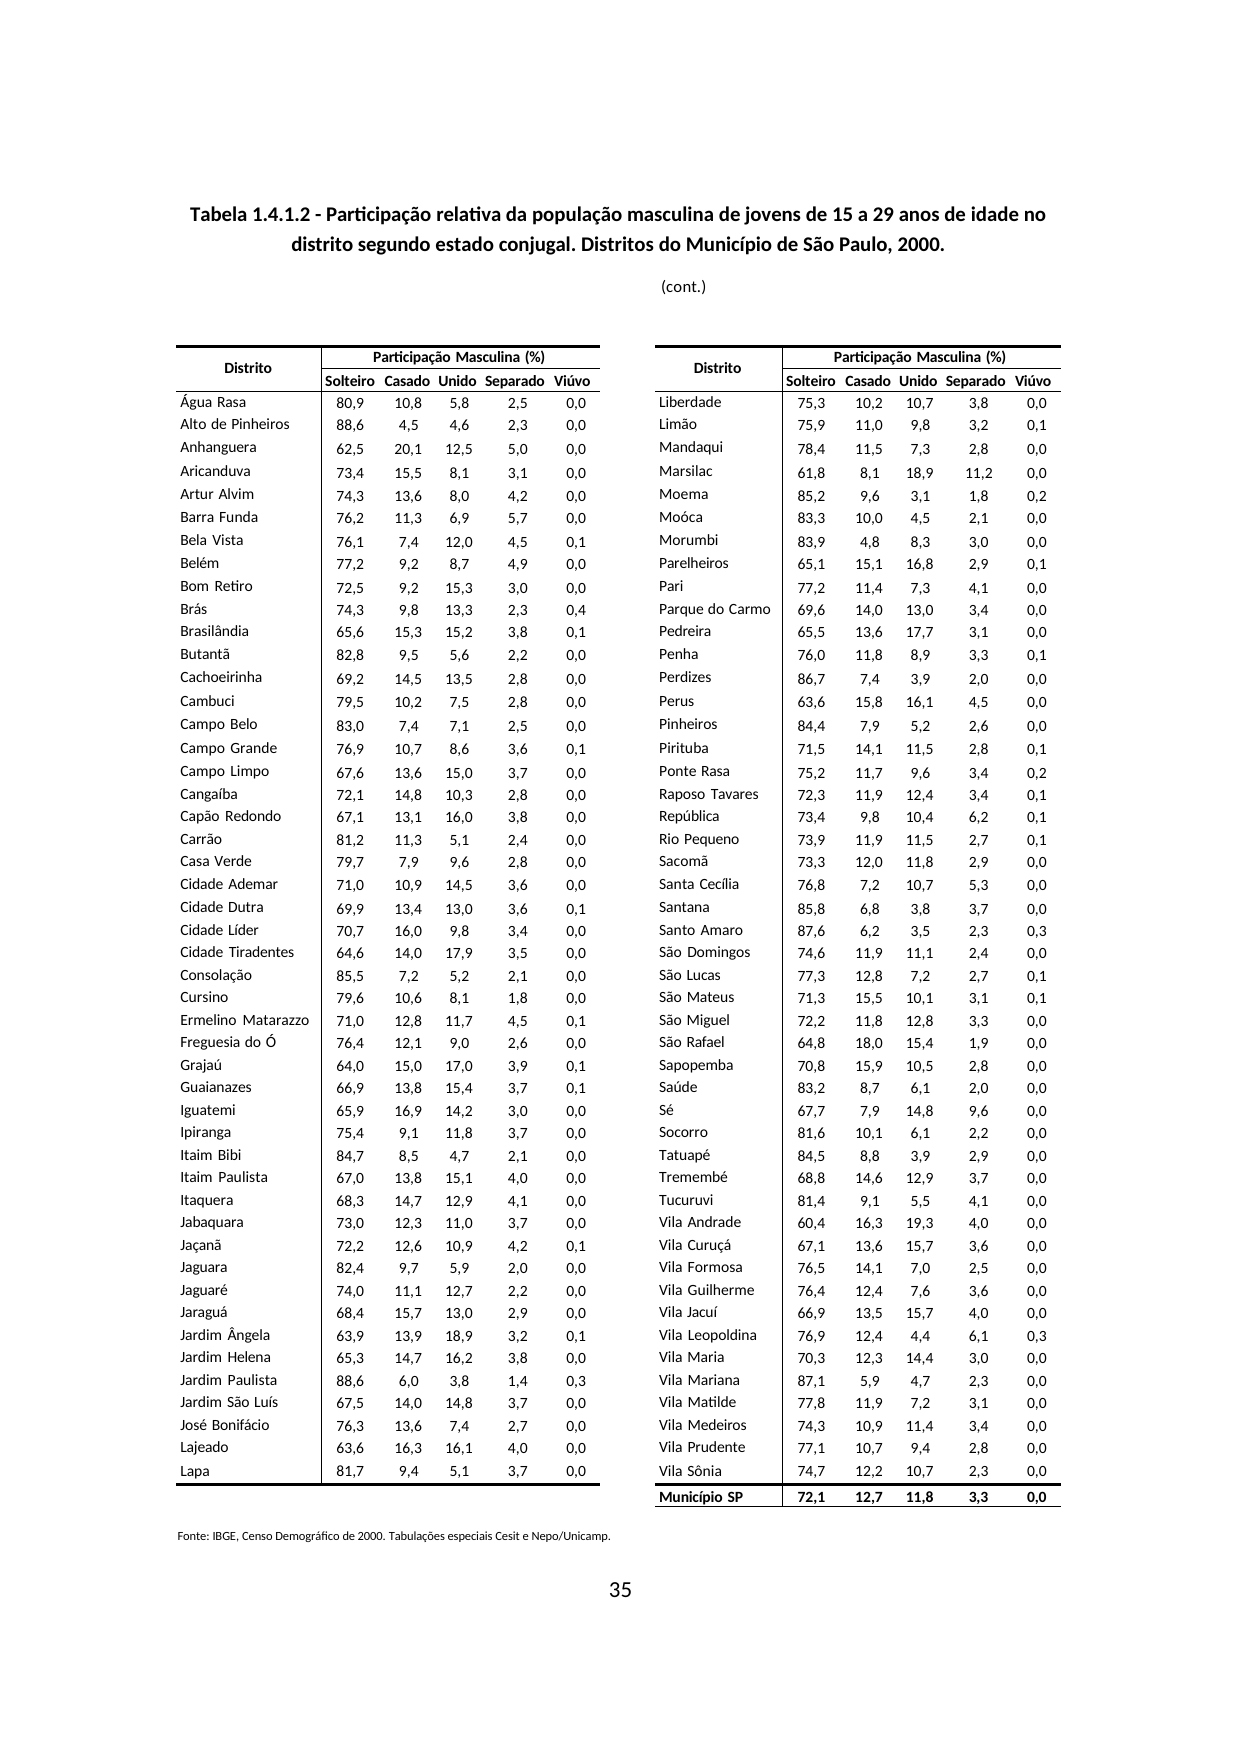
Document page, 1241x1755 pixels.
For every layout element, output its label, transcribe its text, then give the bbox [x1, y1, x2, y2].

table_cell Casa Verde [176, 852, 321, 875]
table_cell 0,0 [547, 692, 600, 715]
table_cell 70,3 [783, 1348, 841, 1371]
table_cell 0,0 [1010, 1213, 1061, 1236]
table_cell 2,7 [950, 830, 1010, 852]
table_cell 13,4 [380, 898, 434, 921]
table_cell 15,4 [434, 1078, 491, 1101]
table_cell 10,5 [895, 1056, 949, 1078]
table_cell Campo Belo [176, 715, 321, 739]
table_cell 11,8 [841, 645, 895, 668]
table_cell 16,1 [895, 692, 949, 715]
table_cell Pari [655, 577, 782, 600]
table_cell Itaim Bibi [176, 1146, 321, 1168]
table_cell 3,6 [491, 898, 547, 921]
table_cell 81,7 [322, 1461, 380, 1483]
table_cell 67,0 [322, 1168, 380, 1191]
table_cell 77,2 [322, 554, 380, 577]
table_cell 4,4 [895, 1326, 949, 1348]
table_cell 4,5 [950, 692, 1010, 715]
table_cell 12,0 [434, 531, 491, 554]
table_cell 66,9 [783, 1303, 841, 1326]
table_cell 4,0 [950, 1303, 1010, 1326]
table_cell 0,1 [1010, 807, 1061, 830]
table_cell 9,6 [950, 1101, 1010, 1123]
table_cell São Rafael [655, 1033, 782, 1056]
table_cell 6,2 [841, 921, 895, 943]
table_cell Cidade Tiradentes [176, 943, 321, 966]
table_cell 4,5 [491, 1011, 547, 1033]
table_cell 0,0 [1010, 1303, 1061, 1326]
table_cell 0,1 [547, 1011, 600, 1033]
table_cell Tucuruvi [655, 1191, 782, 1213]
table_cell 2,8 [950, 739, 1010, 762]
table_cell 5,9 [841, 1371, 895, 1393]
table_cell 14,2 [434, 1101, 491, 1123]
table_cell 74,7 [783, 1461, 841, 1483]
table_cell 13,0 [895, 600, 949, 622]
table_cell 66,9 [322, 1078, 380, 1101]
table_cell 0,1 [1010, 966, 1061, 988]
table_cell 77,8 [783, 1393, 841, 1416]
table_cell 74,3 [322, 485, 380, 508]
table_cell 10,7 [380, 739, 434, 762]
table_cell 69,2 [322, 668, 380, 692]
table_cell Parque do Carmo [655, 600, 782, 622]
table_cell 10,7 [895, 875, 949, 898]
table_cell 4,0 [950, 1213, 1010, 1236]
table_cell 11,5 [895, 739, 949, 762]
table_cell 9,4 [895, 1438, 949, 1461]
table_cell Bom Retiro [176, 577, 321, 600]
table_cell Pedreira [655, 622, 782, 645]
table_cell 67,1 [783, 1236, 841, 1258]
table_cell 6,1 [950, 1326, 1010, 1348]
table_cell 76,2 [322, 508, 380, 531]
table_cell 6,2 [950, 807, 1010, 830]
table_cell 12,8 [380, 1011, 434, 1033]
table_cell 65,6 [322, 622, 380, 645]
table_cell São Lucas [655, 966, 782, 988]
table_cell 76,4 [783, 1281, 841, 1303]
table_cell Brasilândia [176, 622, 321, 645]
table_cell Grajaú [176, 1056, 321, 1078]
table_cell 0,0 [1010, 1168, 1061, 1191]
table_cell Barra Funda [176, 508, 321, 531]
table_cell 73,0 [322, 1213, 380, 1236]
table_cell 8,1 [434, 988, 491, 1011]
table_cell 12,2 [841, 1461, 895, 1483]
table_cell São Miguel [655, 1011, 782, 1033]
table_cell 6,8 [841, 898, 895, 921]
table_cell 76,8 [783, 875, 841, 898]
table_cell 11,5 [895, 830, 949, 852]
table_cell Sacomã [655, 852, 782, 875]
table_cell 0,0 [547, 1438, 600, 1461]
table_cell 2,7 [950, 966, 1010, 988]
table_cell 60,4 [783, 1213, 841, 1236]
table_cell 4,2 [491, 1236, 547, 1258]
table_cell 65,5 [783, 622, 841, 645]
table_cell 8,7 [434, 554, 491, 577]
table_cell 14,5 [380, 668, 434, 692]
table_cell 16,3 [380, 1438, 434, 1461]
table_cell 0,1 [547, 531, 600, 554]
table_cell 2,1 [950, 508, 1010, 531]
table_cell 85,8 [783, 898, 841, 921]
table_cell 16,3 [841, 1213, 895, 1236]
table_cell 3,1 [950, 988, 1010, 1011]
table_cell 4,6 [434, 415, 491, 438]
table_cell 9,2 [380, 554, 434, 577]
table_cell 15,3 [434, 577, 491, 600]
table_cell 6,1 [895, 1078, 949, 1101]
table_cell 0,0 [1010, 943, 1061, 966]
table_cell 75,4 [322, 1123, 380, 1146]
table_cell 65,3 [322, 1348, 380, 1371]
table_cell 17,7 [895, 622, 949, 645]
table_cell 3,7 [950, 898, 1010, 921]
table_cell 9,8 [841, 807, 895, 830]
table_cell 11,9 [841, 943, 895, 966]
table_cell Vila Jacuí [655, 1303, 782, 1326]
table_cell 5,6 [434, 645, 491, 668]
table_cell 3,9 [491, 1056, 547, 1078]
table_cell 0,0 [1010, 1011, 1061, 1033]
table_cell Marsilac [655, 462, 782, 485]
table_cell Jabaquara [176, 1213, 321, 1236]
table_cell Alto de Pinheiros [176, 415, 321, 438]
table_cell 0,0 [1010, 1461, 1061, 1483]
table_cell 0,1 [1010, 785, 1061, 807]
table_cell 7,4 [841, 668, 895, 692]
text (cont.) [457, 276, 909, 297]
table_cell 14,1 [841, 1258, 895, 1281]
table_cell Jaguara [176, 1258, 321, 1281]
table_cell 73,4 [322, 462, 380, 485]
table_cell 11,4 [895, 1416, 949, 1438]
table_cell 2,3 [950, 921, 1010, 943]
table_cell 20,1 [380, 438, 434, 462]
table_cell 13,9 [380, 1326, 434, 1348]
table_cell Belém [176, 554, 321, 577]
table_cell 0,0 [547, 508, 600, 531]
table_cell 3,8 [491, 622, 547, 645]
table_cell 70,8 [783, 1056, 841, 1078]
table_cell 10,1 [841, 1123, 895, 1146]
table_cell 11,2 [950, 462, 1010, 485]
table_cell 74,3 [783, 1416, 841, 1438]
table_cell Liberdade [655, 392, 782, 415]
table_cell 15,3 [380, 622, 434, 645]
table_cell 3,8 [491, 807, 547, 830]
table_cell 82,8 [322, 645, 380, 668]
table_cell 3,6 [950, 1236, 1010, 1258]
table_cell 8,9 [895, 645, 949, 668]
table_cell 2,7 [491, 1416, 547, 1438]
table_cell 14,0 [380, 943, 434, 966]
table_cell Jardim Ângela [176, 1326, 321, 1348]
table_cell Vila Sônia [655, 1461, 782, 1483]
table_cell Cidade Dutra [176, 898, 321, 921]
table_cell 0,0 [547, 1146, 600, 1168]
table_cell Perus [655, 692, 782, 715]
table_cell 0,0 [1010, 392, 1061, 415]
table_cell 15,5 [841, 988, 895, 1011]
table_cell 9,8 [434, 921, 491, 943]
table_cell 16,8 [895, 554, 949, 577]
table_cell Santana [655, 898, 782, 921]
table_cell 3,6 [491, 739, 547, 762]
table_cell 68,3 [322, 1191, 380, 1213]
table_cell 0,0 [1010, 508, 1061, 531]
table_cell 79,5 [322, 692, 380, 715]
table_cell 85,5 [322, 966, 380, 988]
table_cell 5,2 [434, 966, 491, 988]
table_cell 0,0 [547, 785, 600, 807]
table_cell 13,6 [841, 1236, 895, 1258]
table_cell 0,0 [547, 1281, 600, 1303]
table_cell 3,0 [491, 577, 547, 600]
table_cell 14,4 [895, 1348, 949, 1371]
table_header Participação Masculina (%) [783, 348, 1010, 368]
table_cell 7,6 [895, 1281, 949, 1303]
table_cell 4,7 [895, 1371, 949, 1393]
table_cell 12,4 [841, 1326, 895, 1348]
table_cell 2,8 [491, 668, 547, 692]
table_cell 3,8 [491, 1348, 547, 1371]
table_cell 7,3 [895, 438, 949, 462]
table_cell 0,0 [1010, 1416, 1061, 1438]
table_cell 80,9 [322, 392, 380, 415]
table_cell 0,0 [1010, 531, 1061, 554]
table_cell 3,0 [491, 1101, 547, 1123]
table_cell 14,7 [380, 1191, 434, 1213]
table_cell 0,0 [547, 1191, 600, 1213]
table_cell 0,1 [547, 739, 600, 762]
table_cell 5,0 [491, 438, 547, 462]
table_cell 10,4 [895, 807, 949, 830]
table_cell 3,7 [491, 1461, 547, 1483]
table_cell República [655, 807, 782, 830]
table_cell 2,1 [491, 966, 547, 988]
table_cell 3,0 [950, 1348, 1010, 1371]
table_cell 12,4 [895, 785, 949, 807]
table_cell 0,0 [1010, 1146, 1061, 1168]
table_cell 12,1 [380, 1033, 434, 1056]
table_cell 4,1 [950, 1191, 1010, 1213]
table_cell 3,4 [950, 600, 1010, 622]
table_cell 83,2 [783, 1078, 841, 1101]
table_cell 10,3 [434, 785, 491, 807]
table_cell 1,9 [950, 1033, 1010, 1056]
table_cell 15,0 [434, 762, 491, 785]
table_cell 0,0 [547, 645, 600, 668]
table_cell 0,0 [547, 943, 600, 966]
table_cell 0,4 [547, 600, 600, 622]
table_cell 15,9 [841, 1056, 895, 1078]
table_cell 18,9 [895, 462, 949, 485]
table_cell Pirituba [655, 739, 782, 762]
table_cell Iguatemi [176, 1101, 321, 1123]
table_cell 64,0 [322, 1056, 380, 1078]
table_cell 0,1 [547, 898, 600, 921]
table_cell 2,6 [950, 715, 1010, 739]
table_cell 12,5 [434, 438, 491, 462]
table_cell 16,0 [380, 921, 434, 943]
table_cell 11,1 [895, 943, 949, 966]
table_cell 2,9 [950, 1146, 1010, 1168]
table_cell 3,2 [950, 415, 1010, 438]
table_cell 81,4 [783, 1191, 841, 1213]
table_cell Lapa [176, 1461, 321, 1483]
table_cell 71,3 [783, 988, 841, 1011]
table_cell 0,0 [547, 1348, 600, 1371]
table_cell 9,1 [841, 1191, 895, 1213]
table_cell Jaçanã [176, 1236, 321, 1258]
table_cell Sé [655, 1101, 782, 1123]
table_cell 0,0 [1010, 1236, 1061, 1258]
table_cell 14,8 [380, 785, 434, 807]
table_cell 2,0 [491, 1258, 547, 1281]
table_cell 10,7 [895, 392, 949, 415]
table_cell 11,1 [380, 1281, 434, 1303]
table_cell 72,5 [322, 577, 380, 600]
table_cell Socorro [655, 1123, 782, 1146]
table_cell 15,4 [895, 1033, 949, 1056]
table_cell 65,9 [322, 1101, 380, 1123]
table_cell 73,4 [783, 807, 841, 830]
table_cell 0,0 [1010, 462, 1061, 485]
table_cell Ermelino Matarazzo [176, 1011, 321, 1033]
table_cell 12,8 [895, 1011, 949, 1033]
table_cell 2,4 [491, 830, 547, 852]
table_cell 12,6 [380, 1236, 434, 1258]
table_cell 0,1 [1010, 415, 1061, 438]
table_cell 79,7 [322, 852, 380, 875]
table_cell 0,0 [1010, 692, 1061, 715]
table_cell 0,0 [547, 852, 600, 875]
table_cell 11,7 [434, 1011, 491, 1033]
table_cell 13,6 [380, 1416, 434, 1438]
table_cell 88,6 [322, 415, 380, 438]
table_cell 12,3 [841, 1348, 895, 1371]
table_cell 0,1 [1010, 988, 1061, 1011]
table_cell 0,0 [547, 668, 600, 692]
table_cell 0,0 [547, 715, 600, 739]
table_cell 15,8 [841, 692, 895, 715]
table_cell 81,6 [783, 1123, 841, 1146]
table_cell 7,2 [841, 875, 895, 898]
table_cell 9,6 [434, 852, 491, 875]
table_cell 13,0 [434, 898, 491, 921]
table_cell Moema [655, 485, 782, 508]
table_cell 15,7 [895, 1236, 949, 1258]
table_cell 1,8 [491, 988, 547, 1011]
table_cell 12,7 [841, 1486, 895, 1506]
table_cell São Mateus [655, 988, 782, 1011]
table_cell 17,0 [434, 1056, 491, 1078]
table_cell 77,3 [783, 966, 841, 988]
table_cell 16,2 [434, 1348, 491, 1371]
table_cell 83,3 [783, 508, 841, 531]
table_cell 15,2 [434, 622, 491, 645]
table_cell 73,3 [783, 852, 841, 875]
table_cell 3,7 [491, 762, 547, 785]
table_cell 0,0 [1010, 1258, 1061, 1281]
table_cell Saúde [655, 1078, 782, 1101]
table_cell 65,1 [783, 554, 841, 577]
table_cell 3,3 [950, 645, 1010, 668]
table_cell 7,4 [434, 1416, 491, 1438]
table_cell 16,1 [434, 1438, 491, 1461]
table_cell 9,6 [841, 485, 895, 508]
table_cell 4,0 [491, 1168, 547, 1191]
table_cell 2,5 [491, 392, 547, 415]
table_cell 3,3 [950, 1011, 1010, 1033]
table_cell 0,0 [547, 921, 600, 943]
table_cell 4,8 [841, 531, 895, 554]
table_cell 5,8 [434, 392, 491, 415]
table_cell 69,9 [322, 898, 380, 921]
table_cell Morumbi [655, 531, 782, 554]
table_cell 72,3 [783, 785, 841, 807]
table_cell 79,6 [322, 988, 380, 1011]
table_cell Itaim Paulista [176, 1168, 321, 1191]
table_cell 0,0 [547, 1461, 600, 1483]
table_cell 4,2 [491, 485, 547, 508]
table_cell 7,4 [380, 531, 434, 554]
table_cell 0,1 [547, 1326, 600, 1348]
table_cell 9,8 [895, 415, 949, 438]
table_cell 0,0 [1010, 622, 1061, 645]
table_cell 3,8 [950, 392, 1010, 415]
table_cell 68,8 [783, 1168, 841, 1191]
table_cell Cidade Líder [176, 921, 321, 943]
table_cell 81,2 [322, 830, 380, 852]
table_cell Vila Matilde [655, 1393, 782, 1416]
table_cell 4,7 [434, 1146, 491, 1168]
table_cell 67,6 [322, 762, 380, 785]
table_cell 9,1 [380, 1123, 434, 1146]
table_cell 0,0 [547, 1213, 600, 1236]
table_cell 12,8 [841, 966, 895, 988]
table_cell Cachoeirinha [176, 668, 321, 692]
table_cell Carrão [176, 830, 321, 852]
table_cell 75,2 [783, 762, 841, 785]
table_cell Santo Amaro [655, 921, 782, 943]
table_cell 6,0 [380, 1371, 434, 1393]
table_cell Ipiranga [176, 1123, 321, 1146]
table_cell 0,3 [1010, 1326, 1061, 1348]
table_cell 12,9 [434, 1191, 491, 1213]
table_cell 0,0 [1010, 438, 1061, 462]
table_cell 5,2 [895, 715, 949, 739]
table_cell 2,0 [950, 1078, 1010, 1101]
table_cell 2,3 [950, 1461, 1010, 1483]
table_cell 18,9 [434, 1326, 491, 1348]
table_cell 3,5 [895, 921, 949, 943]
table_cell 72,1 [783, 1486, 841, 1506]
table_cell Vila Maria [655, 1348, 782, 1371]
table_cell 7,9 [841, 1101, 895, 1123]
table_cell 0,0 [1010, 1056, 1061, 1078]
table_cell 7,5 [434, 692, 491, 715]
table_cell 14,5 [434, 875, 491, 898]
table_cell 11,3 [380, 508, 434, 531]
table_cell 16,9 [380, 1101, 434, 1123]
table_cell 3,1 [491, 462, 547, 485]
table_cell 71,5 [783, 739, 841, 762]
table_cell 72,2 [783, 1011, 841, 1033]
table_cell 5,7 [491, 508, 547, 531]
table_cell 13,6 [841, 622, 895, 645]
table_cell 84,7 [322, 1146, 380, 1168]
table_cell 13,8 [380, 1168, 434, 1191]
table_cell 7,0 [895, 1258, 949, 1281]
table_cell 14,6 [841, 1168, 895, 1191]
table_cell 0,1 [1010, 830, 1061, 852]
table_cell 11,8 [841, 1011, 895, 1033]
table_cell 0,1 [547, 1236, 600, 1258]
table_cell 0,0 [1010, 715, 1061, 739]
table_cell 15,0 [380, 1056, 434, 1078]
table_cell 8,1 [434, 462, 491, 485]
table_cell 0,1 [1010, 645, 1061, 668]
table_cell 62,5 [322, 438, 380, 462]
table_cell 9,4 [380, 1461, 434, 1483]
table_cell Água Rasa [176, 392, 321, 415]
table_cell 0,0 [547, 1303, 600, 1326]
table_cell 6,1 [895, 1123, 949, 1146]
table_cell 19,3 [895, 1213, 949, 1236]
table_cell 0,0 [547, 392, 600, 415]
table_cell Aricanduva [176, 462, 321, 485]
table_cell 5,1 [434, 830, 491, 852]
table_cell 14,0 [380, 1393, 434, 1416]
table_cell 0,0 [547, 1258, 600, 1281]
table_cell 10,1 [895, 988, 949, 1011]
table_cell 2,8 [491, 785, 547, 807]
table_cell 10,9 [434, 1236, 491, 1258]
table_cell 8,0 [434, 485, 491, 508]
table_cell 15,7 [895, 1303, 949, 1326]
table_cell 13,1 [380, 807, 434, 830]
table_cell 11,7 [841, 762, 895, 785]
table_cell 11,0 [841, 415, 895, 438]
table_cell 12,0 [841, 852, 895, 875]
table_cell 3,7 [491, 1123, 547, 1146]
table_cell 4,5 [491, 531, 547, 554]
table_cell 8,8 [841, 1146, 895, 1168]
table_cell 0,0 [1010, 1191, 1061, 1213]
table_cell 9,2 [380, 577, 434, 600]
table_cell 15,5 [380, 462, 434, 485]
table_cell 2,0 [950, 668, 1010, 692]
table_cell 10,2 [380, 692, 434, 715]
table_cell Perdizes [655, 668, 782, 692]
table_cell 64,6 [322, 943, 380, 966]
table_cell 4,5 [895, 508, 949, 531]
table_cell Lajeado [176, 1438, 321, 1461]
table_cell 10,2 [841, 392, 895, 415]
table_cell 4,0 [491, 1438, 547, 1461]
table_cell Rio Pequeno [655, 830, 782, 852]
table_cell 10,9 [841, 1416, 895, 1438]
table_cell 2,3 [491, 415, 547, 438]
table_cell 3,8 [895, 898, 949, 921]
table_cell 0,0 [1010, 875, 1061, 898]
table_cell 11,8 [895, 852, 949, 875]
table_cell Solteiro Casado Unido Separado Viúvo [322, 369, 600, 391]
table_cell 3,6 [491, 875, 547, 898]
table_cell 8,3 [895, 531, 949, 554]
table_cell Vila Medeiros [655, 1416, 782, 1438]
table_cell 13,0 [434, 1303, 491, 1326]
table_cell 0,0 [547, 966, 600, 988]
table_cell 11,0 [434, 1213, 491, 1236]
table_cell José Bonifácio [176, 1416, 321, 1438]
table_cell 86,7 [783, 668, 841, 692]
table_cell 1,4 [491, 1371, 547, 1393]
table_header Distrito [176, 348, 321, 391]
table_cell 2,6 [491, 1033, 547, 1056]
table_cell 0,0 [547, 1123, 600, 1146]
table_cell 9,0 [434, 1033, 491, 1056]
table_cell Solteiro Casado Unido Separado Viúvo [783, 369, 1061, 391]
table_cell 13,6 [380, 762, 434, 785]
table_cell Moóca [655, 508, 782, 531]
table_cell 8,6 [434, 739, 491, 762]
table_cell 0,0 [547, 462, 600, 485]
table_cell 7,4 [380, 715, 434, 739]
table_cell 76,9 [322, 739, 380, 762]
table_cell 73,9 [783, 830, 841, 852]
table_cell Capão Redondo [176, 807, 321, 830]
table_cell 2,8 [491, 852, 547, 875]
table_cell 7,2 [380, 966, 434, 988]
table_cell 0,0 [547, 554, 600, 577]
table_cell 87,6 [783, 921, 841, 943]
table_cell 10,0 [841, 508, 895, 531]
table_cell 3,9 [895, 668, 949, 692]
table_cell 0,1 [1010, 554, 1061, 577]
table_cell Jaguaré [176, 1281, 321, 1303]
table_cell 5,1 [434, 1461, 491, 1483]
table_cell 2,9 [950, 554, 1010, 577]
table_cell 2,9 [950, 852, 1010, 875]
table_cell 16,0 [434, 807, 491, 830]
table_cell 1,8 [950, 485, 1010, 508]
table_cell 0,0 [547, 415, 600, 438]
table_cell 0,0 [1010, 1101, 1061, 1123]
table_cell 0,0 [1010, 1371, 1061, 1393]
text Fonte: IBGE, Censo Demográfico de 2000. Tabulações especiais Cesit e Nepo/Unicamp. [177, 1528, 1074, 1543]
table_cell 10,7 [895, 1461, 949, 1483]
table_cell Cambuci [176, 692, 321, 715]
table_cell Campo Grande [176, 739, 321, 762]
table_cell 0,0 [1010, 1393, 1061, 1416]
table_cell 0,0 [547, 1416, 600, 1438]
table_cell 2,2 [491, 645, 547, 668]
table_cell 87,1 [783, 1371, 841, 1393]
table_cell Município SP [655, 1486, 782, 1506]
table_cell 0,0 [547, 438, 600, 462]
table_cell 9,5 [380, 645, 434, 668]
table_cell 7,1 [434, 715, 491, 739]
table_cell 15,7 [380, 1303, 434, 1326]
table_cell 8,5 [380, 1146, 434, 1168]
table_cell 2,3 [491, 600, 547, 622]
table_cell 0,0 [1010, 1123, 1061, 1146]
table_cell 3,3 [950, 1486, 1010, 1506]
table_cell 13,6 [380, 485, 434, 508]
table_cell Santa Cecília [655, 875, 782, 898]
table_cell 14,8 [895, 1101, 949, 1123]
table_cell 7,2 [895, 1393, 949, 1416]
table_cell Limão [655, 415, 782, 438]
table_cell 0,0 [1010, 1281, 1061, 1303]
table_cell 11,8 [434, 1123, 491, 1146]
table_cell 11,9 [841, 1393, 895, 1416]
table_cell 7,9 [380, 852, 434, 875]
table_cell 75,9 [783, 415, 841, 438]
table_cell 0,1 [1010, 739, 1061, 762]
table_cell Penha [655, 645, 782, 668]
table_cell 0,0 [547, 988, 600, 1011]
table_cell 3,4 [491, 921, 547, 943]
table_cell 3,4 [950, 785, 1010, 807]
table_cell 14,7 [380, 1348, 434, 1371]
table_cell Jardim Paulista [176, 1371, 321, 1393]
table_cell 63,6 [322, 1438, 380, 1461]
table_cell Ponte Rasa [655, 762, 782, 785]
table_cell 10,9 [380, 875, 434, 898]
table_cell 10,7 [841, 1438, 895, 1461]
table_cell Vila Mariana [655, 1371, 782, 1393]
table_cell 5,3 [950, 875, 1010, 898]
table_cell 8,1 [841, 462, 895, 485]
table_cell 17,9 [434, 943, 491, 966]
table_cell 2,5 [491, 715, 547, 739]
table_cell Vila Prudente [655, 1438, 782, 1461]
table_cell Vila Formosa [655, 1258, 782, 1281]
table_cell 13,5 [434, 668, 491, 692]
table_cell Parelheiros [655, 554, 782, 577]
table_cell 4,1 [491, 1191, 547, 1213]
table_cell São Domingos [655, 943, 782, 966]
table_cell 84,5 [783, 1146, 841, 1168]
table_cell 6,9 [434, 508, 491, 531]
table_cell 0,0 [1010, 1033, 1061, 1056]
table_cell 3,6 [950, 1281, 1010, 1303]
table_cell 74,3 [322, 600, 380, 622]
table_cell 7,3 [895, 577, 949, 600]
table_header [1010, 348, 1061, 368]
table_cell Sapopemba [655, 1056, 782, 1078]
table_cell 72,1 [322, 785, 380, 807]
table_cell 0,3 [547, 1371, 600, 1393]
table_cell 11,8 [895, 1486, 949, 1506]
table_cell 11,4 [841, 577, 895, 600]
table_cell Artur Alvim [176, 485, 321, 508]
table_cell Guaianazes [176, 1078, 321, 1101]
table_cell 0,2 [1010, 485, 1061, 508]
table_cell 0,1 [547, 1078, 600, 1101]
table_cell 3,4 [950, 1416, 1010, 1438]
table_header Distrito [655, 348, 782, 391]
table_cell 83,0 [322, 715, 380, 739]
table_cell 0,0 [547, 830, 600, 852]
table_cell 0,0 [1010, 577, 1061, 600]
table_header [547, 348, 600, 368]
table_cell 68,4 [322, 1303, 380, 1326]
table_header Participação Masculina (%) [322, 348, 547, 368]
table_cell Brás [176, 600, 321, 622]
table_cell 69,6 [783, 600, 841, 622]
table_cell 14,8 [434, 1393, 491, 1416]
table_cell 76,4 [322, 1033, 380, 1056]
table_cell Cangaíba [176, 785, 321, 807]
table_cell 3,1 [950, 622, 1010, 645]
table_cell 12,3 [380, 1213, 434, 1236]
table_cell 4,9 [491, 554, 547, 577]
table_cell 63,9 [322, 1326, 380, 1348]
table_cell 77,1 [783, 1438, 841, 1461]
table_cell Pinheiros [655, 715, 782, 739]
table_cell 0,0 [1010, 1078, 1061, 1101]
table_cell 9,6 [895, 762, 949, 785]
table_cell Jardim Helena [176, 1348, 321, 1371]
table_cell 2,8 [491, 692, 547, 715]
table_cell Consolação [176, 966, 321, 988]
table_cell 0,0 [1010, 600, 1061, 622]
table_cell 74,0 [322, 1281, 380, 1303]
table_cell 0,0 [547, 875, 600, 898]
table_cell 8,7 [841, 1078, 895, 1101]
table_cell 2,2 [950, 1123, 1010, 1146]
table_cell 3,1 [895, 485, 949, 508]
table_cell Vila Andrade [655, 1213, 782, 1236]
table_cell 0,0 [1010, 1438, 1061, 1461]
table_cell 84,4 [783, 715, 841, 739]
table_cell 76,0 [783, 645, 841, 668]
table_cell 10,6 [380, 988, 434, 1011]
table_cell 67,5 [322, 1393, 380, 1416]
text Tabela 1.4.1.2 - Participação relativa da população masculina de jovens de 15 a 29 anos de idade no distrito segundo estado conjugal. Distritos do Município de São Paulo, 2000. [190, 202, 1074, 256]
table_cell 2,1 [491, 1146, 547, 1168]
table_cell 2,2 [491, 1281, 547, 1303]
table_cell Freguesia do Ó [176, 1033, 321, 1056]
table_cell 4,1 [950, 577, 1010, 600]
table_cell Jardim São Luís [176, 1393, 321, 1416]
table_cell 0,0 [547, 807, 600, 830]
table_cell Itaquera [176, 1191, 321, 1213]
table_cell 9,7 [380, 1258, 434, 1281]
table_cell 0,1 [547, 622, 600, 645]
table_cell 15,1 [434, 1168, 491, 1191]
table_cell 2,5 [950, 1258, 1010, 1281]
table_cell 7,2 [895, 966, 949, 988]
table_cell 71,0 [322, 1011, 380, 1033]
table_cell 2,8 [950, 1056, 1010, 1078]
table_cell 3,4 [950, 762, 1010, 785]
table_cell 67,1 [322, 807, 380, 830]
table_cell 3,7 [491, 1078, 547, 1101]
table_cell 2,3 [950, 1371, 1010, 1393]
table_cell Bela Vista [176, 531, 321, 554]
table_cell 18,0 [841, 1033, 895, 1056]
table_cell 5,9 [434, 1258, 491, 1281]
table_cell 88,6 [322, 1371, 380, 1393]
table_cell 0,0 [547, 577, 600, 600]
table_cell 63,6 [783, 692, 841, 715]
table_cell 11,9 [841, 830, 895, 852]
table_cell 11,3 [380, 830, 434, 852]
table_cell 83,9 [783, 531, 841, 554]
table_cell Jaraguá [176, 1303, 321, 1326]
table_cell 72,2 [322, 1236, 380, 1258]
table_cell 3,1 [950, 1393, 1010, 1416]
table_cell 0,0 [547, 1101, 600, 1123]
table_cell 2,8 [950, 1438, 1010, 1461]
table_cell 3,7 [491, 1213, 547, 1236]
table_cell 13,3 [434, 600, 491, 622]
table_cell 77,2 [783, 577, 841, 600]
table_cell Vila Leopoldina [655, 1326, 782, 1348]
table_cell Campo Limpo [176, 762, 321, 785]
table_cell 3,2 [491, 1326, 547, 1348]
table_cell 0,0 [1010, 898, 1061, 921]
table_cell 11,5 [841, 438, 895, 462]
table_cell 11,9 [841, 785, 895, 807]
table_cell 10,8 [380, 392, 434, 415]
table_cell 0,0 [547, 1393, 600, 1416]
table_cell 0,0 [547, 762, 600, 785]
table_cell Butantã [176, 645, 321, 668]
table_cell Raposo Tavares [655, 785, 782, 807]
table_cell 12,7 [434, 1281, 491, 1303]
table_cell 76,3 [322, 1416, 380, 1438]
table_cell 2,9 [491, 1303, 547, 1326]
table_cell 14,0 [841, 600, 895, 622]
table_cell 0,1 [547, 1056, 600, 1078]
table_cell 15,1 [841, 554, 895, 577]
table_cell 61,8 [783, 462, 841, 485]
table_cell 0,0 [547, 485, 600, 508]
table_cell 4,5 [380, 415, 434, 438]
table_cell 0,3 [1010, 921, 1061, 943]
table_cell Anhanguera [176, 438, 321, 462]
table_cell 67,7 [783, 1101, 841, 1123]
table_cell 0,0 [1010, 1486, 1061, 1506]
table_cell 3,7 [950, 1168, 1010, 1191]
table_cell Tatuapé [655, 1146, 782, 1168]
table_cell 0,2 [1010, 762, 1061, 785]
table_cell 2,4 [950, 943, 1010, 966]
table_cell Mandaqui [655, 438, 782, 462]
table_cell 13,5 [841, 1303, 895, 1326]
table_cell Vila Curuçá [655, 1236, 782, 1258]
table_cell Cidade Ademar [176, 875, 321, 898]
table_cell 0,0 [1010, 668, 1061, 692]
table_cell 64,8 [783, 1033, 841, 1056]
table_cell 82,4 [322, 1258, 380, 1281]
table_cell 75,3 [783, 392, 841, 415]
table_cell 3,8 [434, 1371, 491, 1393]
table_cell Vila Guilherme [655, 1281, 782, 1303]
table_cell 0,0 [1010, 852, 1061, 875]
table_cell 3,5 [491, 943, 547, 966]
table_cell Cursino [176, 988, 321, 1011]
table_cell 2,8 [950, 438, 1010, 462]
table_cell 78,4 [783, 438, 841, 462]
table_cell 76,9 [783, 1326, 841, 1348]
table_cell 76,1 [322, 531, 380, 554]
table_cell 85,2 [783, 485, 841, 508]
table_cell 71,0 [322, 875, 380, 898]
table_cell 70,7 [322, 921, 380, 943]
table_cell 3,9 [895, 1146, 949, 1168]
table_cell 0,0 [547, 1033, 600, 1056]
table_cell 0,0 [1010, 1348, 1061, 1371]
table_cell 13,8 [380, 1078, 434, 1101]
table_cell 76,5 [783, 1258, 841, 1281]
table_cell 5,5 [895, 1191, 949, 1213]
table_cell 9,8 [380, 600, 434, 622]
table_cell 0,0 [547, 1168, 600, 1191]
table_cell 14,1 [841, 739, 895, 762]
table_cell 3,7 [491, 1393, 547, 1416]
table_cell 12,9 [895, 1168, 949, 1191]
table_cell 3,0 [950, 531, 1010, 554]
table_cell 7,9 [841, 715, 895, 739]
table_cell 12,4 [841, 1281, 895, 1303]
table_cell Tremembé [655, 1168, 782, 1191]
table_cell 74,6 [783, 943, 841, 966]
